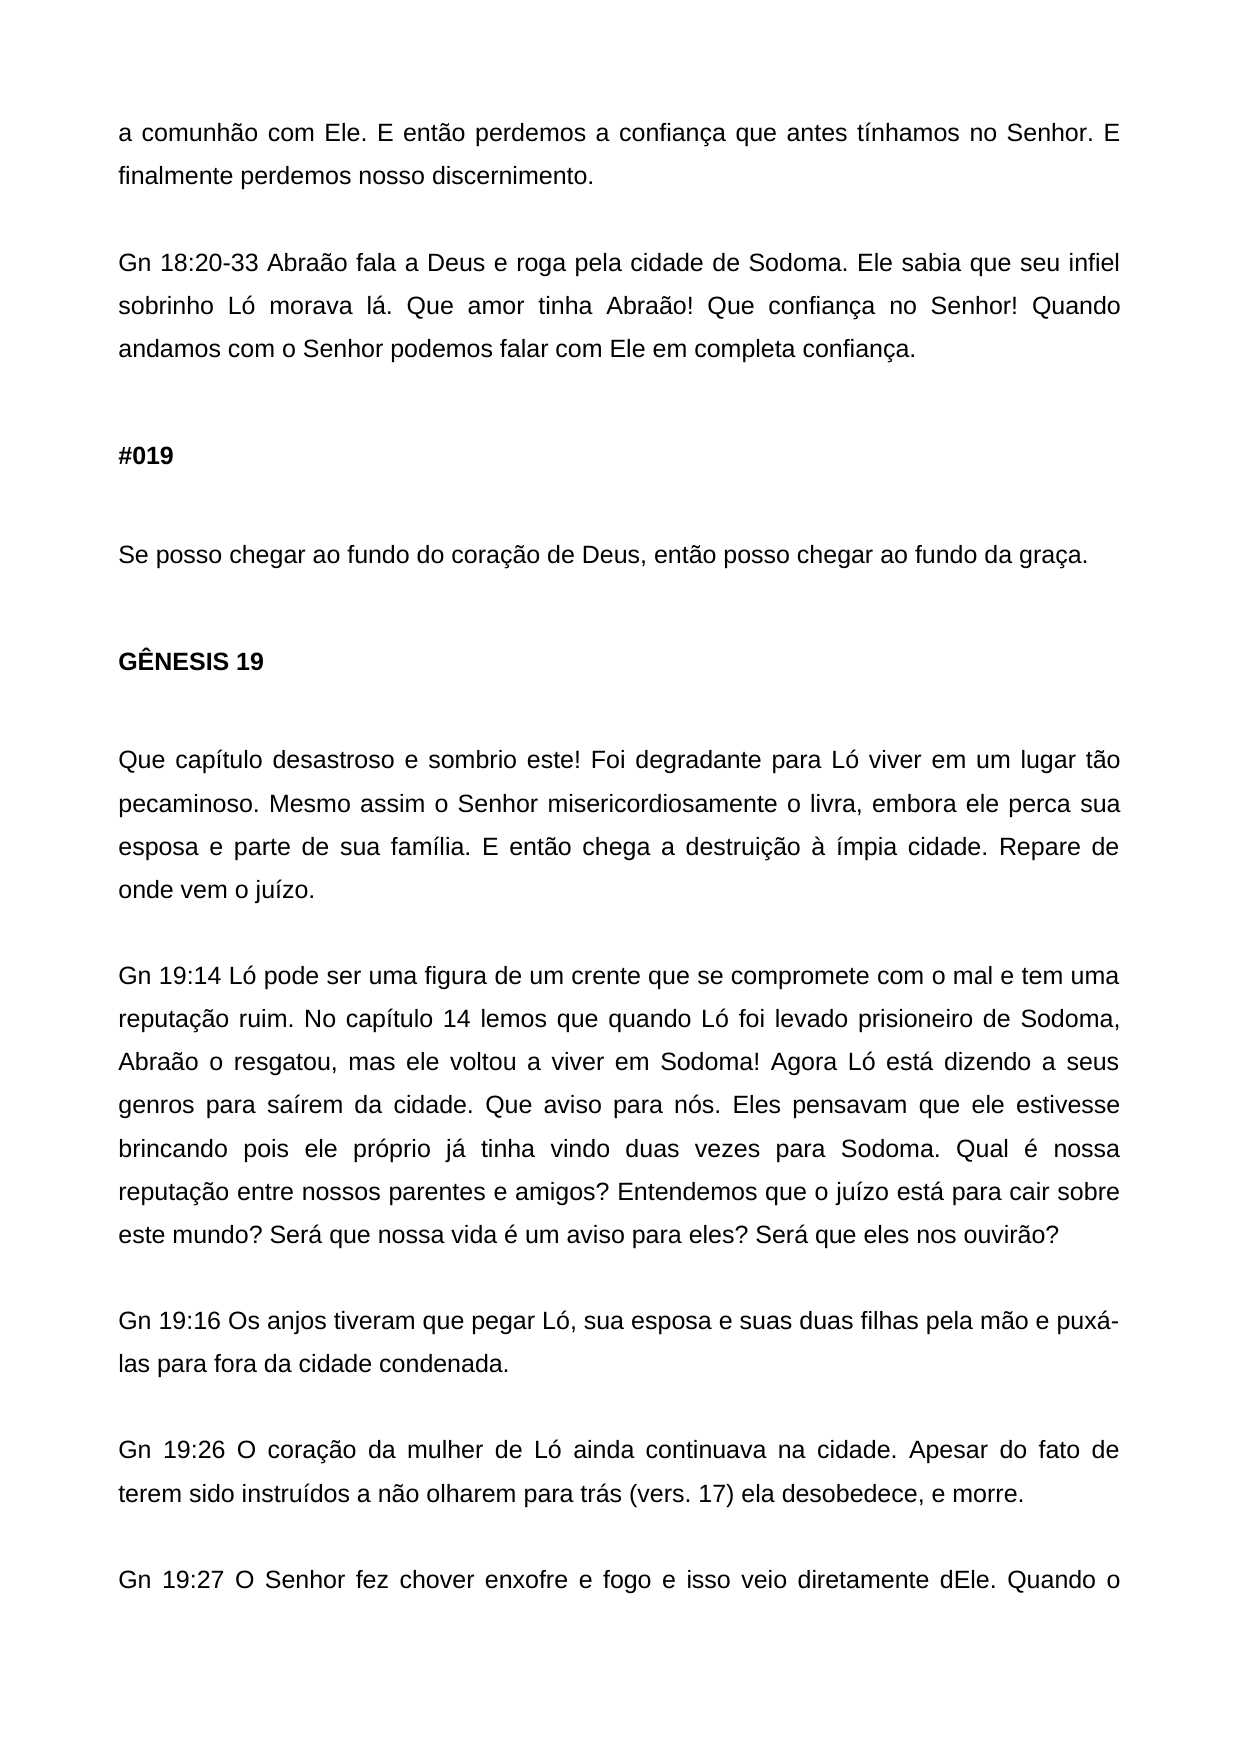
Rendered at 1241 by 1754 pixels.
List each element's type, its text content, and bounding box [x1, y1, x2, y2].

text a comunhão com Ele. E então perdemos a confiança que antes tínhamos no Senhor. E finalmente perdemos nosso discernimento. [118, 118, 1122, 190]
subtitle #019 [118, 441, 1122, 469]
text Gn 18:20-33 Abraão fala a Deus e roga pela cidade de Sodoma. Ele sabia que seu infiel sobrinho Ló morava lá. Que amor tinha Abraão! Que confiança no Senhor! Quando andamos com o Senhor podemos falar com Ele em completa confiança. [118, 247, 1122, 362]
subtitle GÊNESIS 19 [118, 647, 1122, 675]
text Que capítulo desastroso e sombrio este! Foi degradante para Ló viver em um lugar tão pecaminoso. Mesmo assim o Senhor misericordiosamente o livra, embora ele perca sua esposa e parte de sua família. E então chega a destruição à ímpia cidade. Repare de onde vem o juízo. [118, 745, 1122, 903]
text Gn 19:27 O Senhor fez chover enxofre e fogo e isso veio diretamente dEle. Quando o [118, 1565, 1122, 1593]
text Gn 19:14 Ló pode ser uma figura de um crente que se compromete com o mal e tem uma reputação ruim. No capítulo 14 lemos que quando Ló foi levado prisioneiro de Sodoma, Abraão o resgatou, mas ele voltou a viver em Sodoma! Agora Ló está dizendo a seus genros para saírem da cidade. Que aviso para nós. Eles pensavam que ele estivesse brincando pois ele próprio já tinha vindo duas vezes para Sodoma. Qual é nossa reputação entre nossos parentes e amigos? Entendemos que o juízo está para cair sobre este mundo? Será que nossa vida é um aviso para eles? Será que eles nos ouvirão? [118, 961, 1122, 1248]
text Gn 19:16 Os anjos tiveram que pegar Ló, sua esposa e suas duas filhas pela mão e puxá-las para fora da cidade condenada. [118, 1306, 1122, 1378]
text Gn 19:26 O coração da mulher de Ló ainda continuava na cidade. Apesar do fato de terem sido instruídos a não olharem para trás (vers. 17) ela desobedece, e morre. [118, 1435, 1122, 1507]
text Se posso chegar ao fundo do coração de Deus, então posso chegar ao fundo da graça. [118, 539, 1122, 568]
